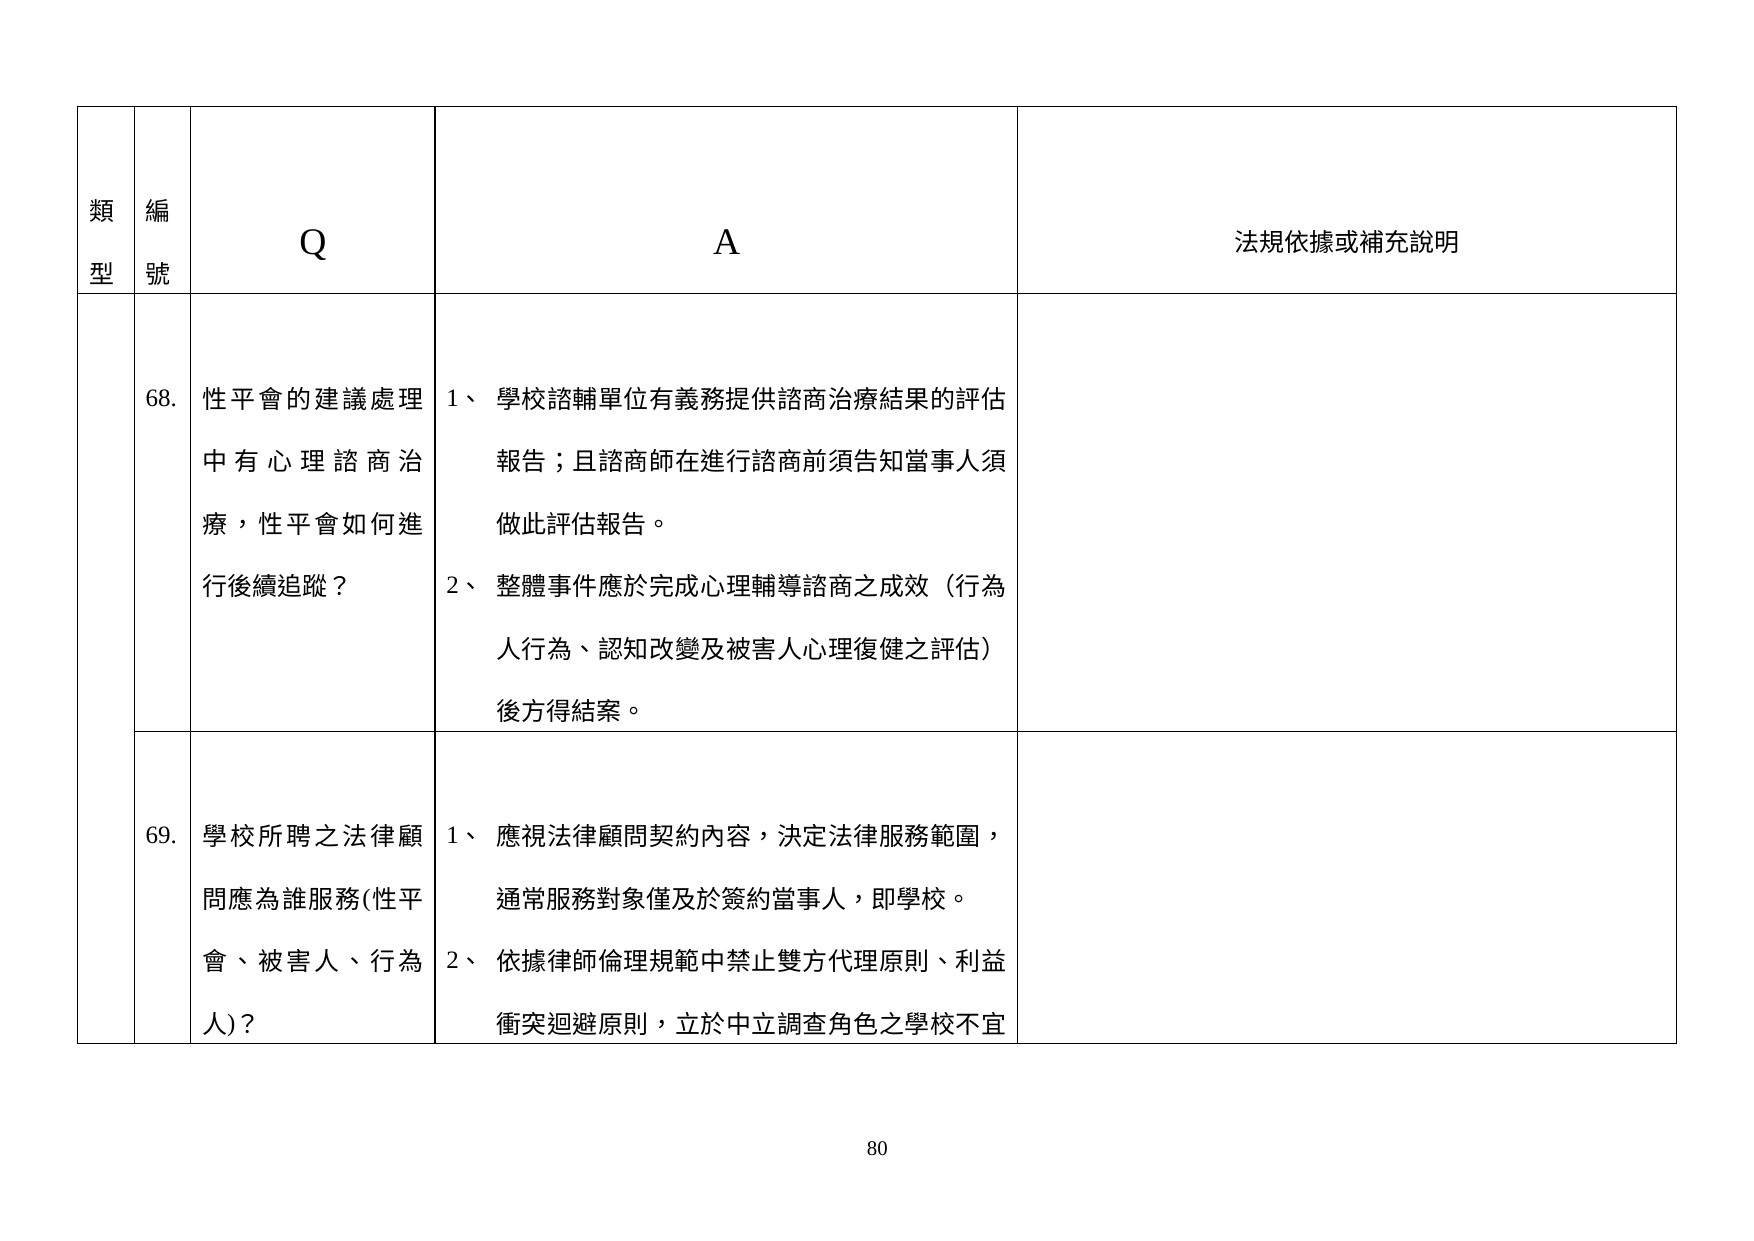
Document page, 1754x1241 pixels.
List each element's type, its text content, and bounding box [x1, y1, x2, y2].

table_cell 學校諮輔單位有義務提供諮商治療結果的評估報告；且諮商師在進行諮商前須告知當事人須做此評估報告。 整體事件應於完成心理輔導諮商之成效（行為人行為、認知改變及被害人心理復健之評估）後方得結案。 [436, 294, 1017, 731]
table_header 類型 [78, 107, 134, 293]
table_cell [1018, 732, 1676, 1043]
table_cell 68. [135, 294, 190, 731]
table_cell 性平會的建議處理中有心理諮商治療，性平會如何進行後續追蹤？ [191, 294, 434, 731]
table_cell [78, 294, 134, 1043]
table_header Q [191, 107, 434, 293]
table_header 法規依據或補充說明 [1018, 107, 1676, 293]
table_cell 69. [135, 732, 190, 1043]
table_cell 應視法律顧問契約內容，決定法律服務範圍，通常服務對象僅及於簽約當事人，即學校。 依據律師倫理規範中禁止雙方代理原則、利益衝突迴避原則，立於中立調查角色之學校不宜 [436, 732, 1017, 1043]
table_cell 學校所聘之法律顧問應為誰服務(性平會、被害人、行為人)？ [191, 732, 434, 1043]
table_header A [436, 107, 1017, 293]
table_cell [1018, 294, 1676, 731]
table_header 編號 [135, 107, 190, 293]
